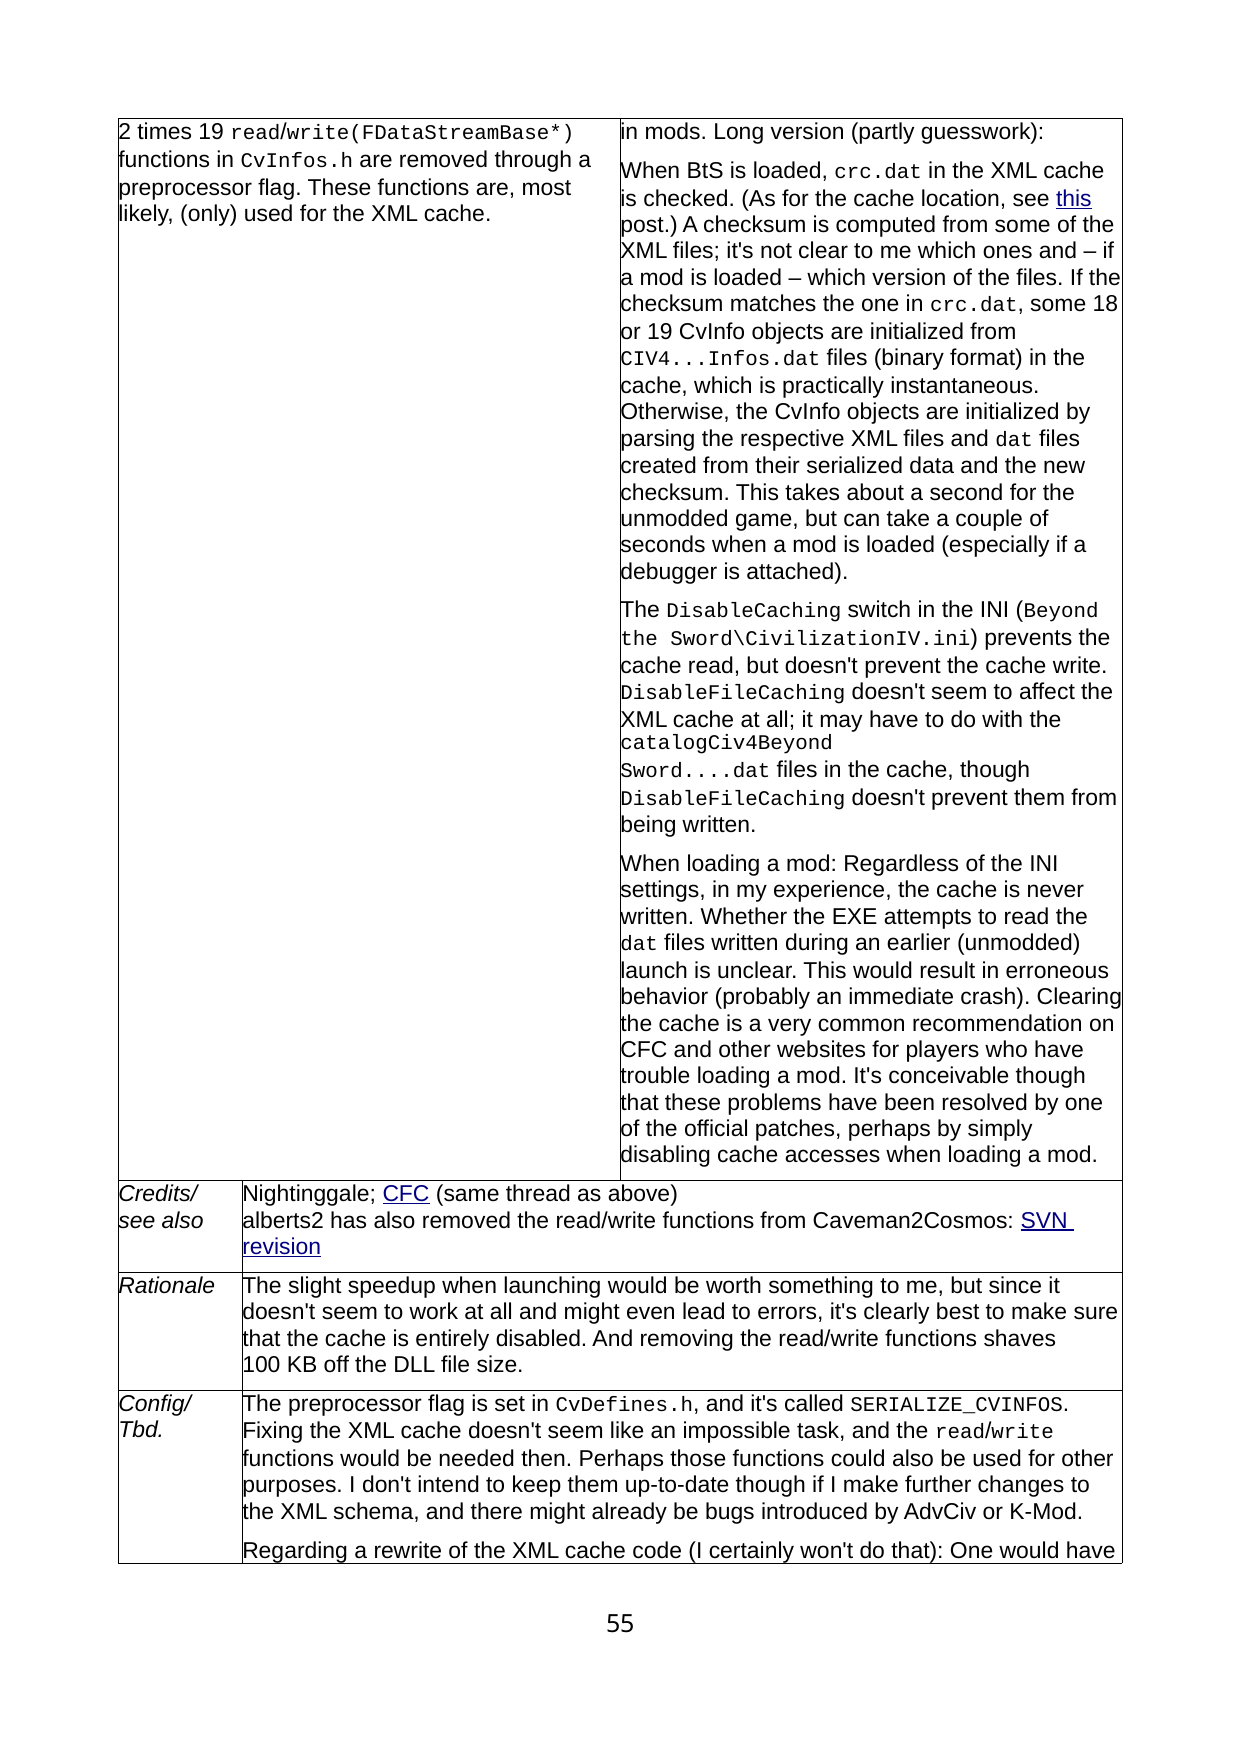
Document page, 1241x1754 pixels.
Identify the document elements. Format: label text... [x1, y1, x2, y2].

table_cell Credits/ see also [119, 1181, 242, 1272]
table_cell 2 times 19 read/write(FDataStreamBase*) functions in CvInfos.h are removed through a preprocessor flag. These functions are, most likely, (only) used for the XML cache. [119, 119, 620, 1180]
table_cell Rationale [119, 1273, 242, 1389]
table_cell Config/ Tbd. [119, 1391, 242, 1563]
table_cell The slight speedup when launching would be worth something to me, but since it doesn't seem to work at all and might even lead to errors, it's clearly best to make sure that the cache is entirely disabled. And removing the read/write functions shaves 100 KB off the DLL file size. [243, 1273, 1122, 1389]
table_cell in mods. Long version (partly guesswork): When BtS is loaded, crc.dat in the XML cache is checked. (As for the cache location, see this post.) A checksum is computed from some of the XML files; it's not clear to me which ones and – if a mod is loaded – which version of the files. If the checksum matches the one in crc.dat, some 18 or 19 CvInfo objects are initialized from CIV4...Infos.dat files (binary format) in the cache, which is practically instantaneous. Otherwise, the CvInfo objects are initialized by parsing the respective XML files and dat files created from their serialized data and the new checksum. This takes about a second for the unmodded game, but can take a couple of seconds when a mod is loaded (especially if a debugger is attached). The DisableCaching switch in the INI (Beyond the Sword\CivilizationIV.ini) prevents the cache read, but doesn't prevent the cache write. DisableFileCaching doesn't seem to affect the XML cache at all; it may have to do with the catalogCiv4Beyond Sword....dat files in the cache, though DisableFileCaching doesn't prevent them from being written. When loading a mod: Regardless of the INI settings, in my experience, the cache is never written. Whether the EXE attempts to read the dat files written during an earlier (unmodded) launch is unclear. This would result in erroneous behavior (probably an immediate crash). Clearing the cache is a very common recommendation on CFC and other websites for players who have trouble loading a mod. It's conceivable though that these problems have been resolved by one of the official patches, perhaps by simply disabling cache accesses when loading a mod. [621, 119, 1122, 1180]
table_cell Nightinggale; CFC (same thread as above) alberts2 has also removed the read/write functions from Caveman2Cosmos: SVN revision [243, 1181, 1122, 1272]
table_cell The preprocessor flag is set in CvDefines.h, and it's called SERIALIZE_CVINFOS. Fixing the XML cache doesn't seem like an impossible task, and the read/write functions would be needed then. Perhaps those functions could also be used for other purposes. I don't intend to keep them up-to-date though if I make further changes to the XML schema, and there might already be bugs introduced by AdvCiv or K-Mod. Regarding a rewrite of the XML cache code (I certainly won't do that): One would have [243, 1391, 1122, 1563]
